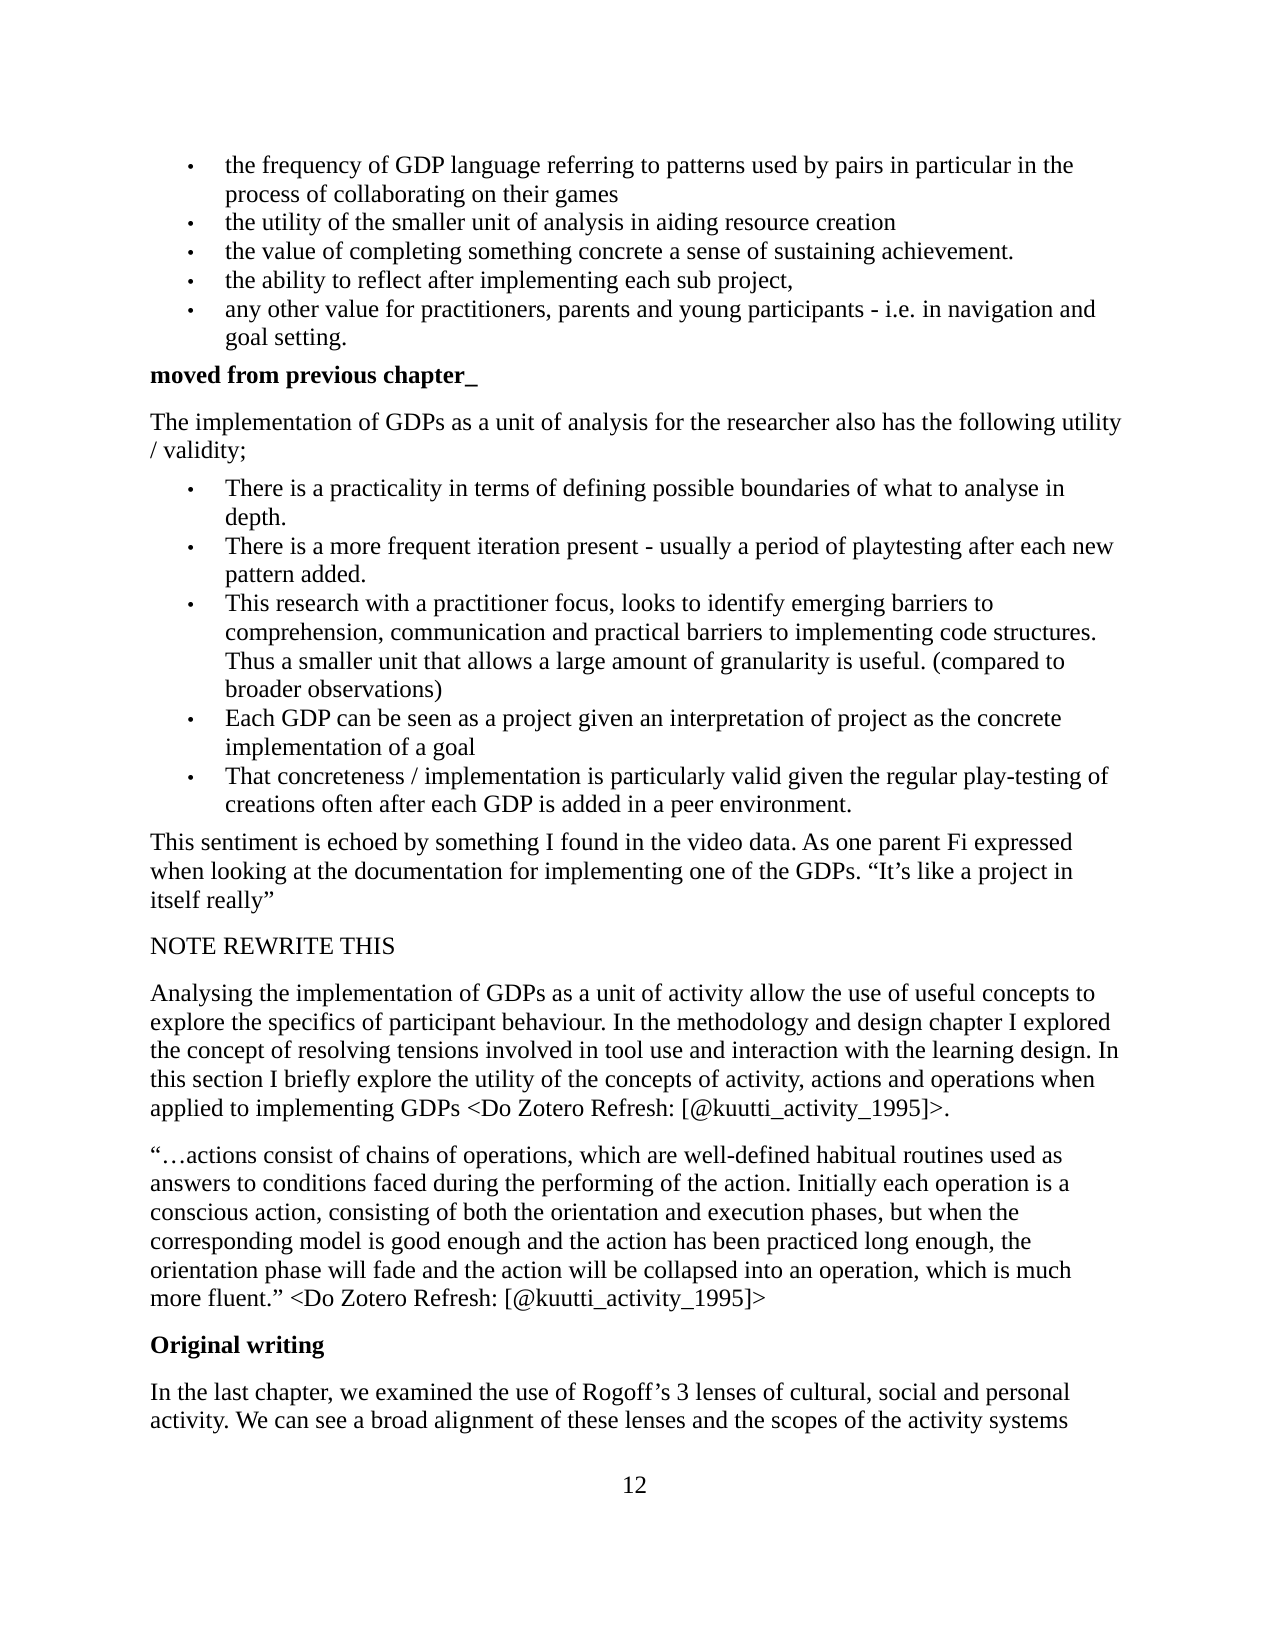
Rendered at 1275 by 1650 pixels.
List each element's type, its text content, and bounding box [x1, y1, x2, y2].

text NOTE REWRITE THIS [150, 931, 1125, 960]
list the ability to reflect after implementing each sub project, [187, 265, 1125, 294]
text Original writing [150, 1330, 1125, 1359]
list There is a practicality in terms of defining possible boundaries of what to analyse in depth. [187, 473, 1125, 531]
text The implementation of GDPs as a unit of analysis for the researcher also has the following utility / validity; [150, 407, 1125, 464]
list Each GDP can be seen as a project given an interpretation of project as the concrete implementation of a goal [187, 703, 1125, 761]
list any other value for practitioners, parents and young participants - i.e. in navigation and goal setting. [187, 294, 1125, 351]
text In the last chapter, we examined the use of Rogoff’s 3 lenses of cultural, social and personal activity. We can see a broad alignment of these lenses and the scopes of the activity systems [150, 1377, 1125, 1434]
list That concreteness / implementation is particularly valid given the regular play-testing of creations often after each GDP is added in a peer environment. [187, 761, 1125, 818]
text Analysing the implementation of GDPs as a unit of activity allow the use of useful concepts to explore the specifics of participant behaviour. In the methodology and design chapter I explored the concept of resolving tensions involved in tool use and interaction with the learning design. In this section I briefly explore the utility of the concepts of activity, actions and operations when applied to implementing GDPs <Do Zotero Refresh: [@kuutti_activity_1995]>. [150, 978, 1125, 1122]
text This sentiment is echoed by something I found in the video data. As one parent Fi expressed when looking at the documentation for implementing one of the GDPs. “It’s like a project in itself really” [150, 827, 1125, 913]
list This research with a practitioner focus, looks to identify emerging barriers to comprehension, communication and practical barriers to implementing code structures. Thus a smaller unit that allows a large amount of granularity is useful. (compared to broader observations) [187, 588, 1125, 703]
text moved from previous chapter_ [150, 360, 1125, 389]
list the utility of the smaller unit of analysis in aiding resource creation [187, 207, 1125, 236]
list the value of completing something concrete a sense of sustaining achievement. [187, 236, 1125, 265]
text “…actions consist of chains of operations, which are well-defined habitual routines used as answers to conditions faced during the performing of the action. Initially each operation is a conscious action, consisting of both the orientation and execution phases, but when the corresponding model is good enough and the action has been practiced long enough, the orientation phase will fade and the action will be collapsed into an operation, which is much more fluent.” <Do Zotero Refresh: [@kuutti_activity_1995]> [150, 1140, 1125, 1312]
list There is a more frequent iteration present - usually a period of playtesting after each new pattern added. [187, 531, 1125, 588]
list the frequency of GDP language referring to patterns used by pairs in particular in the process of collaborating on their games [187, 150, 1125, 207]
